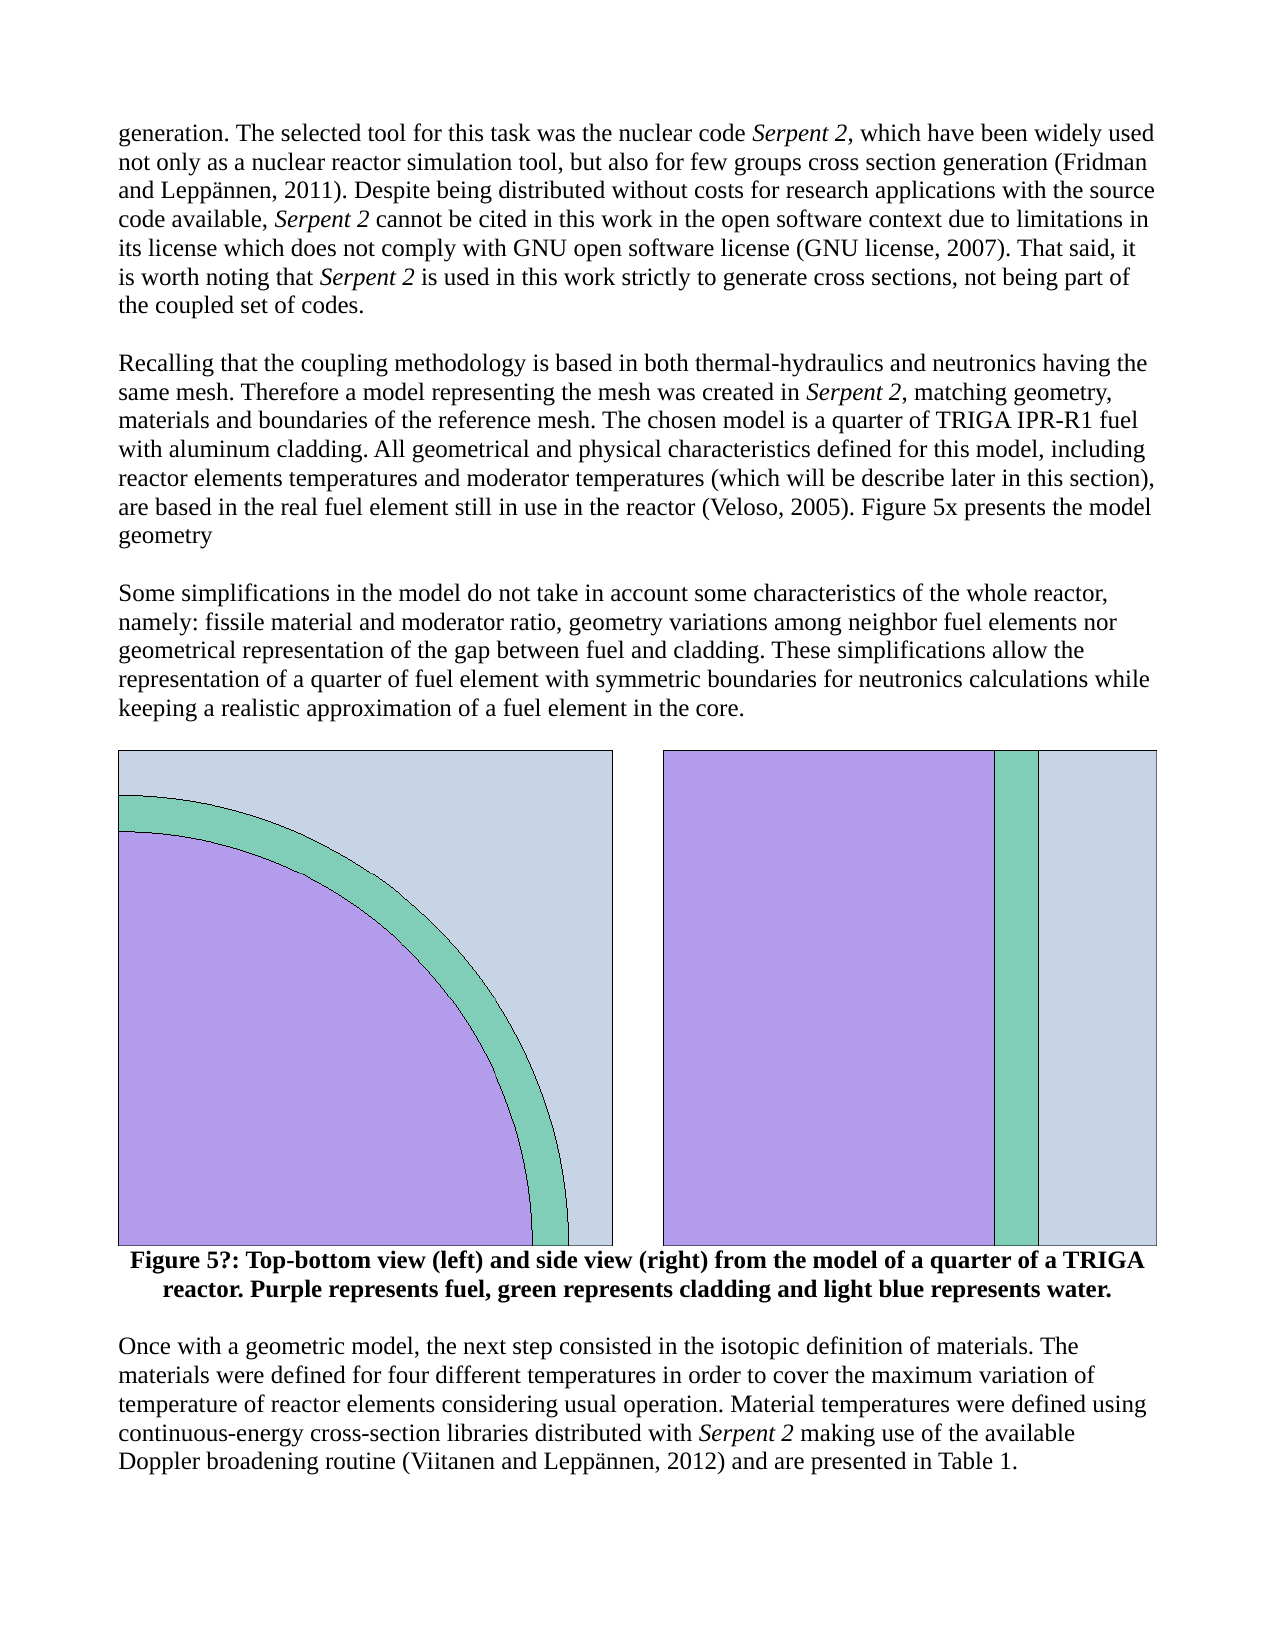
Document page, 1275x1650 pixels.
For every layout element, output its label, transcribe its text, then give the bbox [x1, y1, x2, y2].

text Figure 5?: Top-bottom view (left) and side view (right) from the model of a quarter of a TRIGA reactor. Purple represents fuel, green represents cladding and light blue represents water. [118, 1246, 1157, 1303]
text Recalling that the coupling methodology is based in both thermal-hydraulics and neutronics having the same mesh. Therefore a model representing the mesh was created in Serpent 2, matching geometry, materials and boundaries of the reference mesh. The chosen model is a quarter of TRIGA IPR-R1 fuel with aluminum cladding. All geometrical and physical characteristics defined for this model, including reactor elements temperatures and moderator temperatures (which will be describe later in this section), are based in the real fuel element still in use in the reactor (Veloso, 2005). Figure 5x presents the model geometry [118, 348, 1157, 549]
text generation. The selected tool for this task was the nuclear code Serpent 2, which have been widely used not only as a nuclear reactor simulation tool, but also for few groups cross section generation (Fridman and Leppännen, 2011). Despite being distributed without costs for research applications with the source code available, Serpent 2 cannot be cited in this work in the open software context due to limitations in its license which does not comply with GNU open software license (GNU license, 2007). That said, it is worth noting that Serpent 2 is used in this work strictly to generate cross sections, not being part of the coupled set of codes. [118, 118, 1157, 319]
text Once with a geometric model, the next step consisted in the isotopic definition of materials. The materials were defined for four different temperatures in order to cover the maximum variation of temperature of reactor elements considering usual operation. Material temperatures were defined using continuous-energy cross-section libraries distributed with Serpent 2 making use of the available Doppler broadening routine (Viitanen and Leppännen, 2012) and are presented in Table 1. [118, 1331, 1157, 1475]
text Some simplifications in the model do not take in account some characteristics of the whole reactor, namely: fissile material and moderator ratio, geometry variations among neighbor fuel elements nor geometrical representation of the gap between fuel and cladding. These simplifications allow the representation of a quarter of fuel element with symmetric boundaries for neutronics calculations while keeping a realistic approximation of a fuel element in the core. [118, 578, 1157, 722]
picture [118, 750, 1157, 1246]
